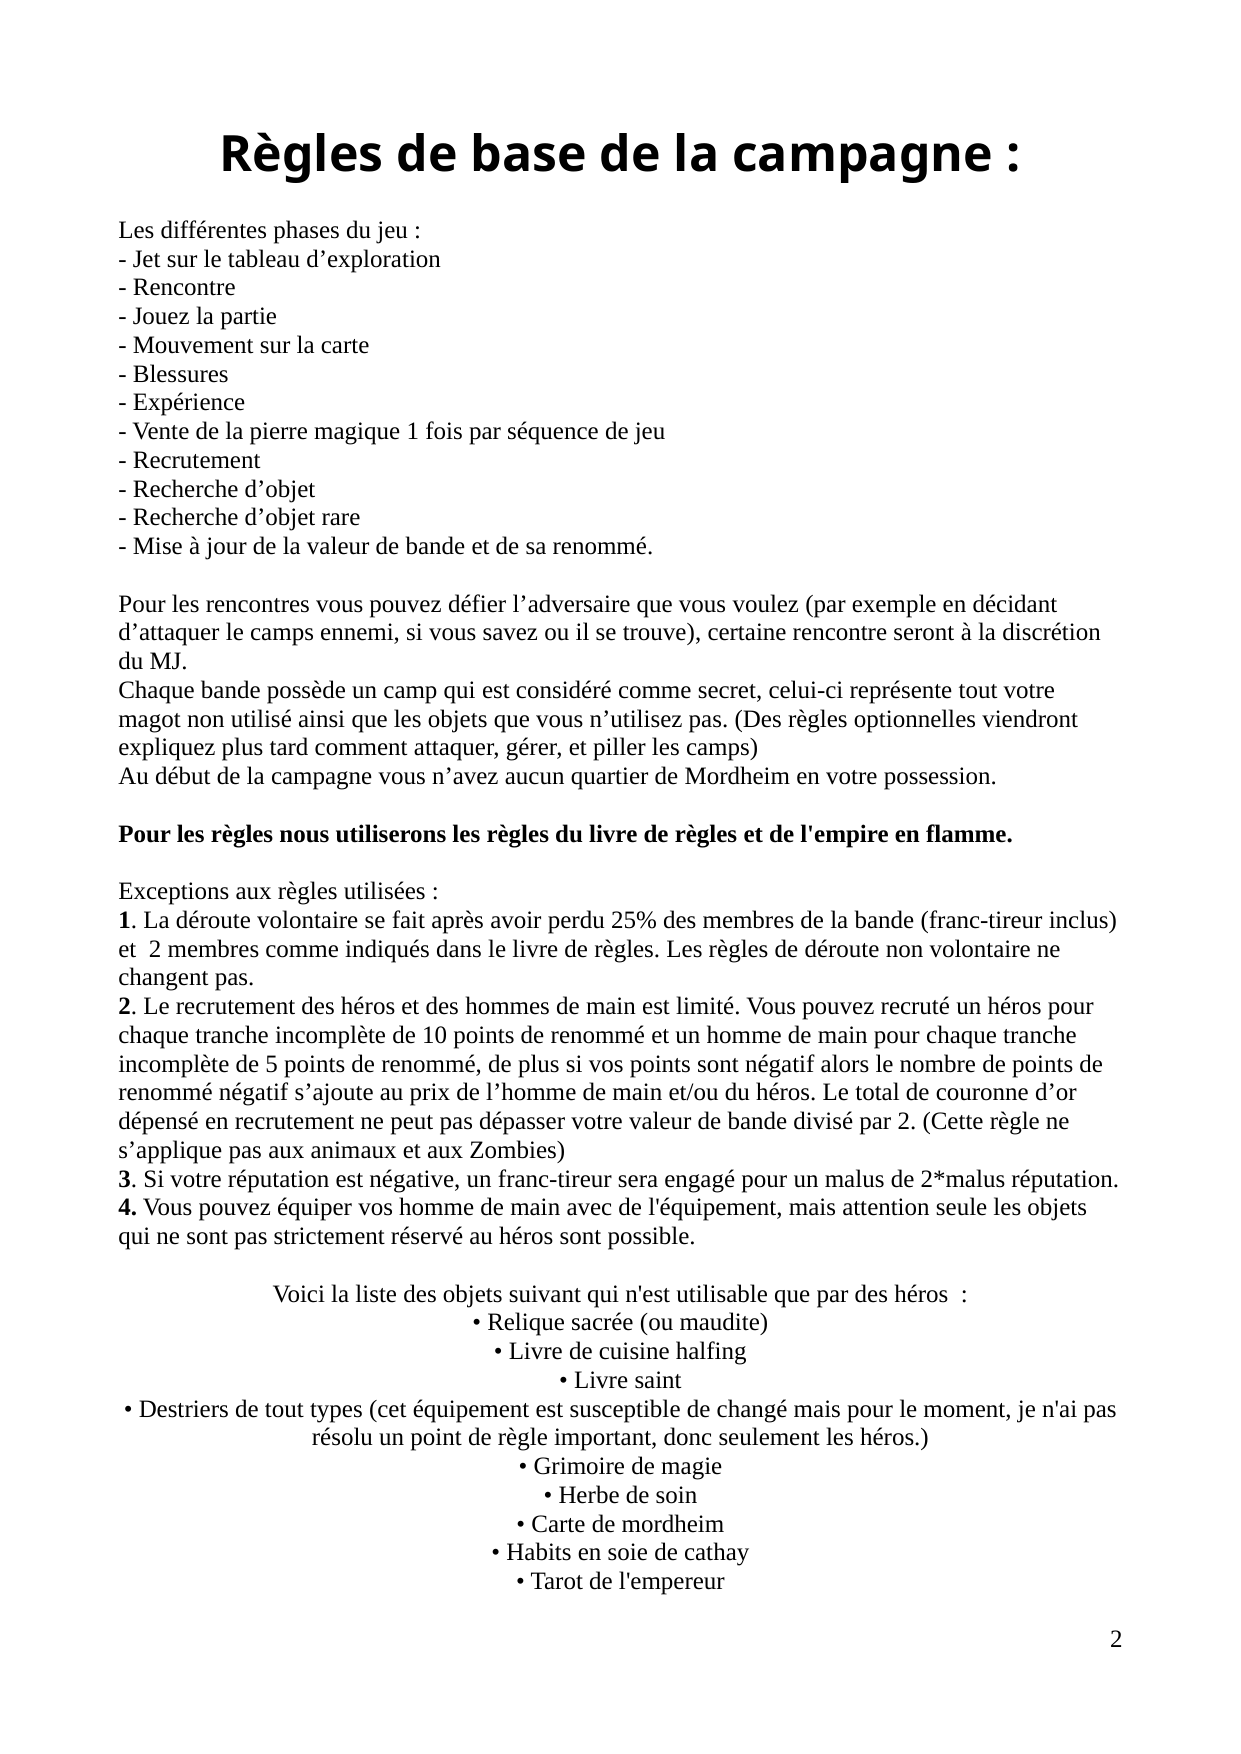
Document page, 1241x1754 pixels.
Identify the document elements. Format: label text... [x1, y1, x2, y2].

text Les différentes phases du jeu : - Jet sur le tableau d’exploration - Rencontre - Jouez la partie - Mouvement sur la carte - Blessures - Expérience - Vente de la pierre magique 1 fois par séquence de jeu - Recrutement - Recherche d’objet - Recherche d’objet rare - Mise à jour de la valeur de bande et de sa renommé. Pour les rencontres vous pouvez défier l’adversaire que vous voulez (par exemple en décidant d’attaquer le camps ennemi, si vous savez ou il se trouve), certaine rencontre seront à la discrétion du MJ. Chaque bande possède un camp qui est considéré comme secret, celui-ci représente tout votre magot non utilisé ainsi que les objets que vous n’utilisez pas. (Des règles optionnelles viendront expliquez plus tard comment attaquer, gérer, et piller les camps) Au début de la campagne vous n’avez aucun quartier de Mordheim en votre possession. Pour les règles nous utiliserons les règles du livre de règles et de l'empire en flamme. Exceptions aux règles utilisées : 1. La déroute volontaire se fait après avoir perdu 25% des membres de la bande (franc-tireur inclus) et 2 membres comme indiqués dans le livre de règles. Les règles de déroute non volontaire ne changent pas. 2. Le recrutement des héros et des hommes de main est limité. Vous pouvez recruté un héros pour chaque tranche incomplète de 10 points de renommé et un homme de main pour chaque tranche incomplète de 5 points de renommé, de plus si vos points sont négatif alors le nombre de points de renommé négatif s’ajoute au prix de l’homme de main et/ou du héros. Le total de couronne d’or dépensé en recrutement ne peut pas dépasser votre valeur de bande divisé par 2. (Cette règle ne s’applique pas aux animaux et aux Zombies) 3. Si votre réputation est négative, un franc-tireur sera engagé pour un malus de 2*malus réputation. 4. Vous pouvez équiper vos homme de main avec de l'équipement, mais attention seule les objets qui ne sont pas strictement réservé au héros sont possible. [118, 215, 1122, 1250]
text Voici la liste des objets suivant qui n'est utilisable que par des héros : • Relique sacrée (ou maudite) • Livre de cuisine halfing • Livre saint • Destriers de tout types (cet équipement est susceptible de changé mais pour le moment, je n'ai pas résolu un point de règle important, donc seulement les héros.) • Grimoire de magie • Herbe de soin • Carte de mordheim • Habits en soie de cathay • Tarot de l'empereur [118, 1279, 1122, 1595]
text Règles de base de la campagne : [118, 118, 1122, 215]
